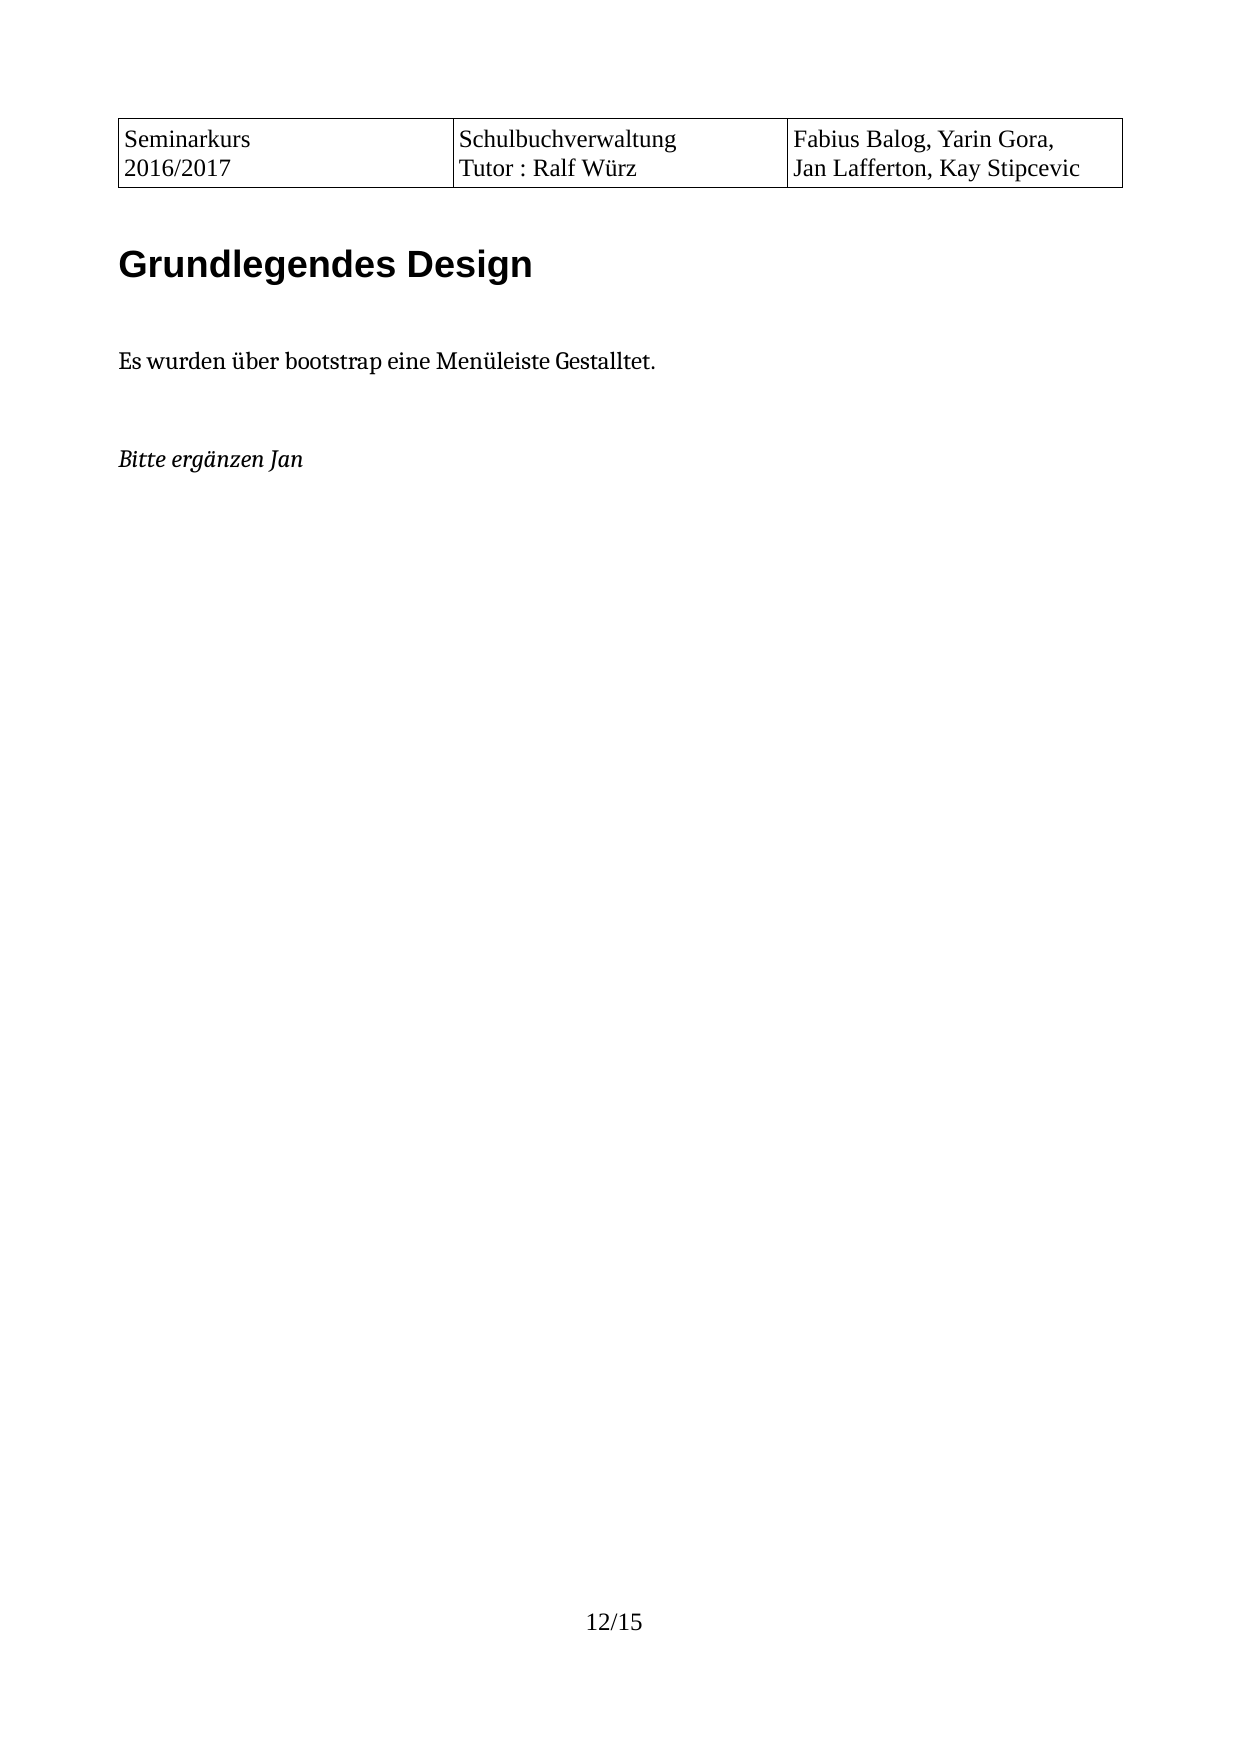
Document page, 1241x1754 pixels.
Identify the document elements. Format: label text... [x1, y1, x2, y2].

text Es wurden über bootstrap eine Menüleiste Gestalltet. [118, 347, 1122, 376]
subtitle Grundlegendes Design [118, 242, 1122, 285]
text Bitte ergänzen Jan [118, 445, 1122, 474]
